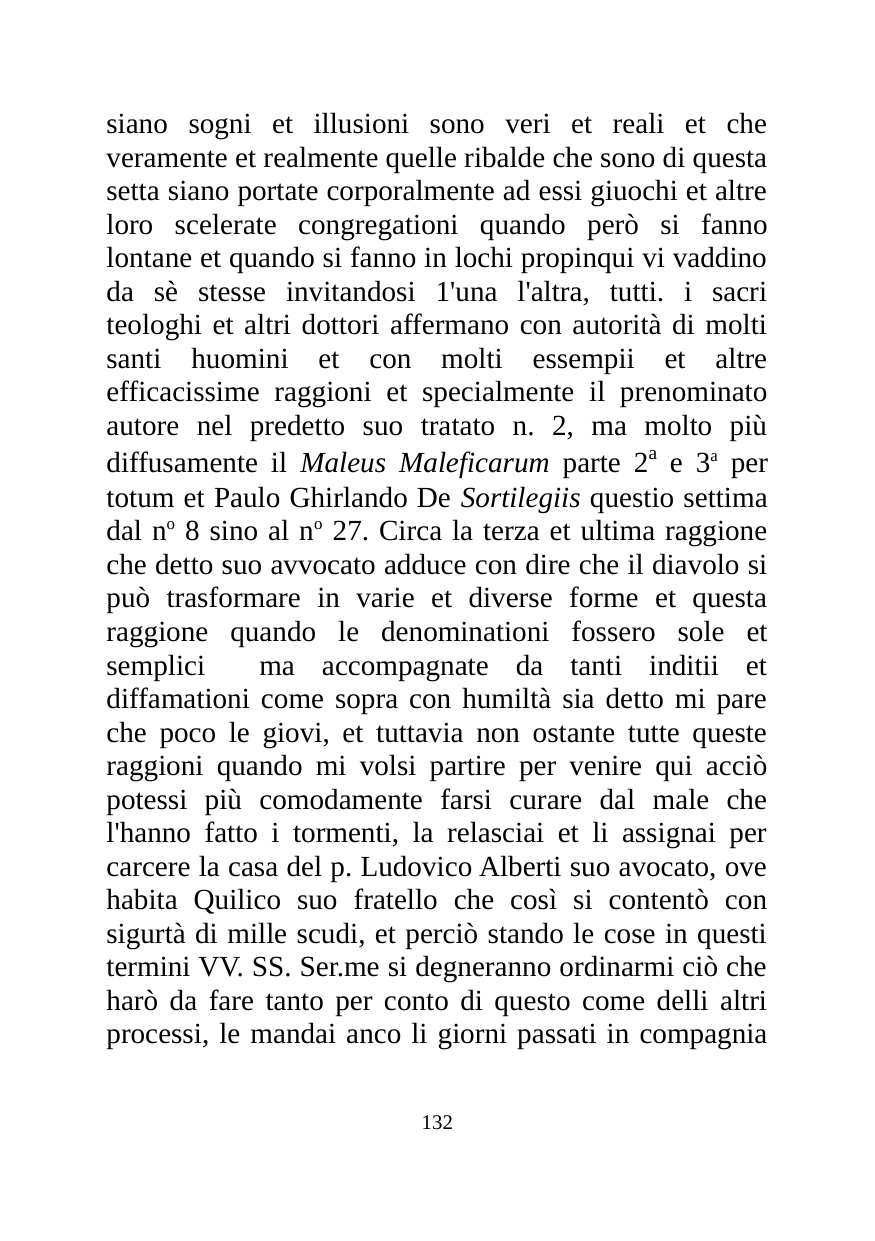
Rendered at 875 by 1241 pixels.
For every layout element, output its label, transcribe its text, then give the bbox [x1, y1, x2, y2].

text siano sogni et illusioni sono veri et reali et che veramente et realmente quelle ribalde che sono di questa setta siano portate corporalmente ad essi giuochi et altre loro scelerate congregationi quando però si fanno lontane et quando si fanno in lochi propinqui vi vaddino da sè stesse invitandosi 1'una l'altra, tutti. i sacri teologhi et altri dottori affermano con autorità di molti santi huomini et con molti essempii et altre efficacissime raggioni et specialmente il prenominato autore nel predetto suo tratato n. 2, ma molto più diffusamente il Maleus Maleficarum parte 2a e 3a per totum et Paulo Ghirlando De Sortilegiis questio settima dal no 8 sino al no 27. Circa la terza et ultima raggione che detto suo avvocato adduce con dire che il diavolo si può trasformare in varie et diverse forme et questa raggione quando le denominationi fossero sole et semplici ma accompagnate da tanti inditii et diffamationi come sopra con humiltà sia detto mi pare che poco le giovi, et tuttavia non ostante tutte queste raggioni quando mi volsi partire per venire qui acciò potessi più comodamente farsi curare dal male che l'hanno fatto i tormenti, la relasciai et li assignai per carcere la casa del p. Ludovico Alberti suo avocato, ove habita Quilico suo fratello che così si contentò con sigurtà di mille scudi, et perciò stando le cose in questi termini VV. SS. Ser.me si degneranno ordinarmi ciò che harò da fare tanto per conto di questo come delli altri processi, le mandai anco li giorni passati in compagnia [106, 106, 768, 1050]
